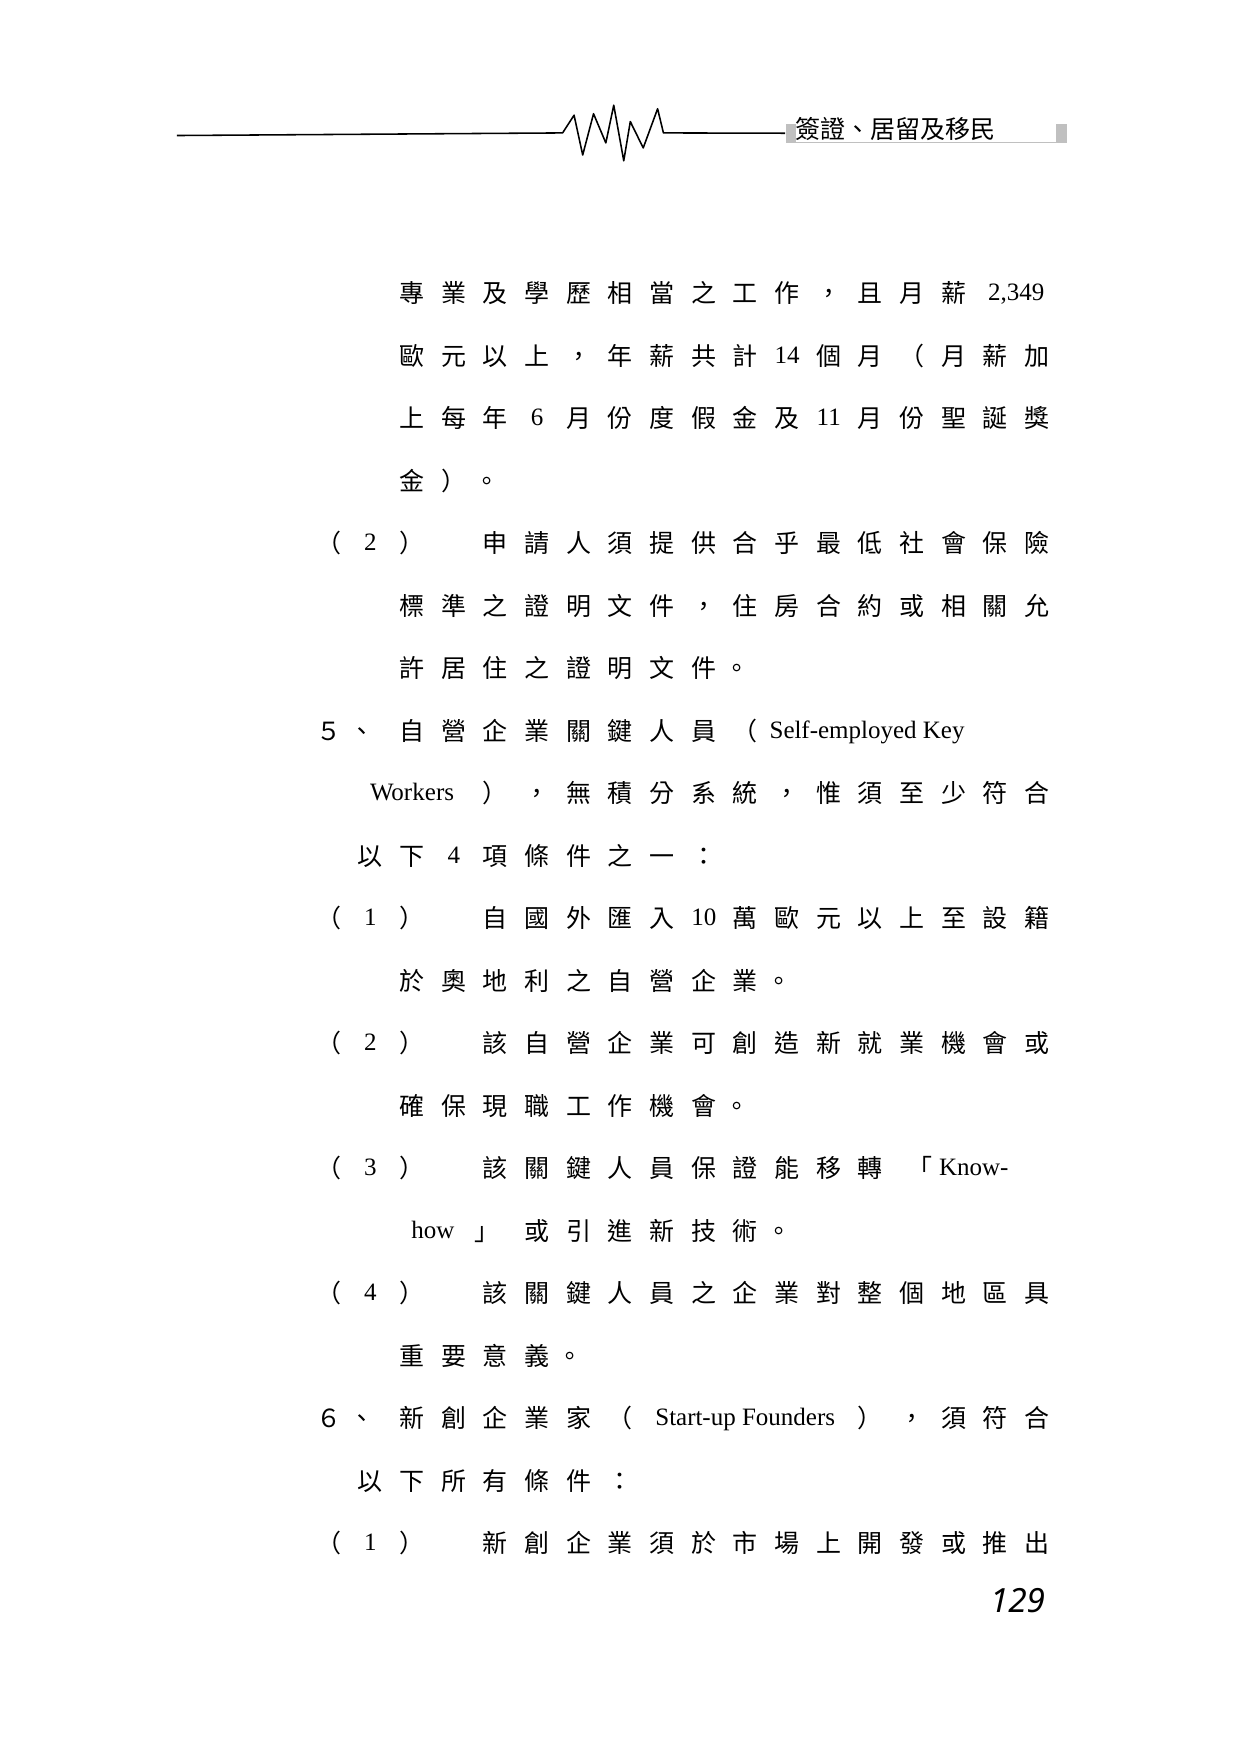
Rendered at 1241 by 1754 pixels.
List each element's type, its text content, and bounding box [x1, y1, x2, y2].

text （2） 申請人須提供合乎最低社會保險標準之證明文件，住房合約或相關允許居住之證明文件。 [306, 500, 1058, 688]
text 專業及學歷相當之工作，且月薪2,349歐元以上，年薪共計14個月（月薪加上每年6月份度假金及11月份聖誕獎金）。 [306, 250, 1058, 500]
text ６、新創企業家（Start-up Founders），須符合以下所有條件： [281, 1375, 1058, 1500]
text （3） 該關鍵人員保證能移轉「Know-how」或引進新技術。 [306, 1125, 1058, 1250]
text ５、自營企業關鍵人員（Self-employed Key Workers），無積分系統，惟須至少符合以下4項條件之一： [281, 688, 1058, 875]
text （4） 該關鍵人員之企業對整個地區具重要意義。 [306, 1250, 1058, 1375]
text （1） 自國外匯入10萬歐元以上至設籍於奧地利之自營企業。 [306, 875, 1058, 1000]
text （2） 該自營企業可創造新就業機會或確保現職工作機會。 [306, 1000, 1058, 1125]
text （1） 新創企業須於市場上開發或推出 [306, 1500, 1058, 1563]
